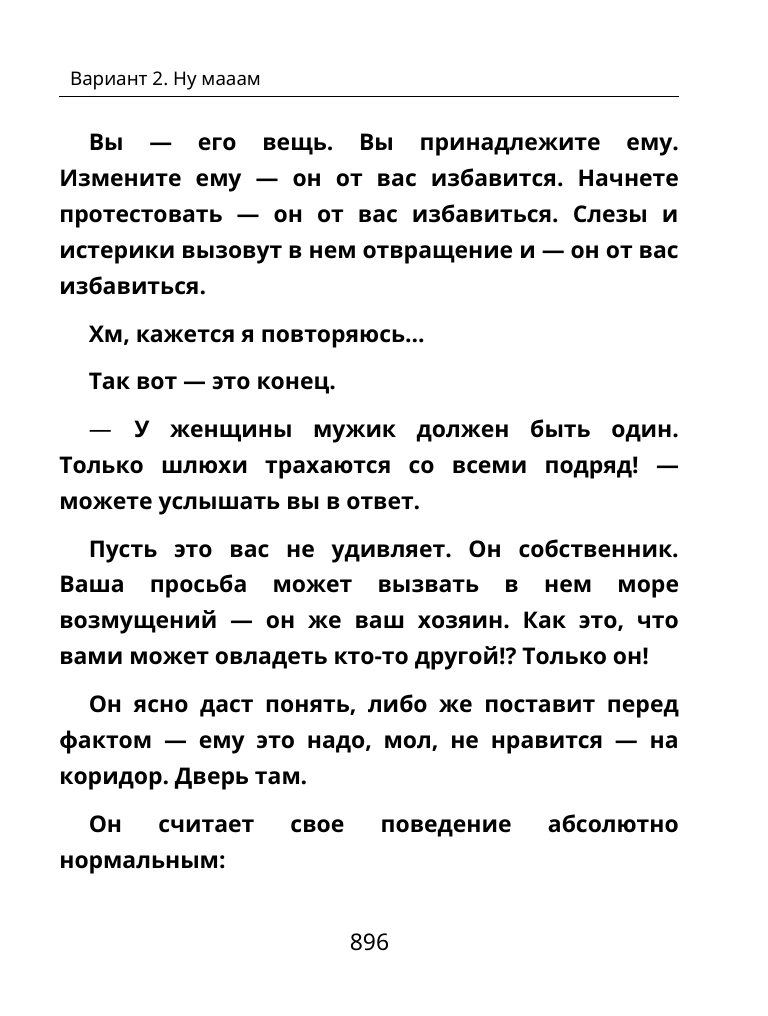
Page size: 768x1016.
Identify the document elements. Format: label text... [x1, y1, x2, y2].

text Пусть это вас не удивляет. Он собственник. Ваша просьба может вызвать в нем море возмущений — он же ваш хозяин. Как это, что вами может овладеть кто-то другой!? Только он! [59, 532, 679, 672]
text Хм, кажется я повторяюсь... [59, 317, 679, 349]
text Так вот — это конец. [59, 365, 679, 396]
text Он ясно даст понять, либо же поставит перед фактом — ему это надо, мол, не нравится — на коридор. Дверь там. [59, 688, 679, 791]
list У женщины мужик должен быть один. Только шлюхи трахаются со всеми подряд! — можете услышать вы в ответ. [59, 413, 679, 516]
text Вы — его вещь. Вы принадлежите ему. Измените ему — он от вас избавится. Начнете протестовать — он от вас избавиться. Слезы и истерики вызовут в нем отвращение и — он от вас избавиться. [59, 126, 679, 301]
text Он считает свое поведение абсолютно нормальным: [59, 808, 679, 875]
